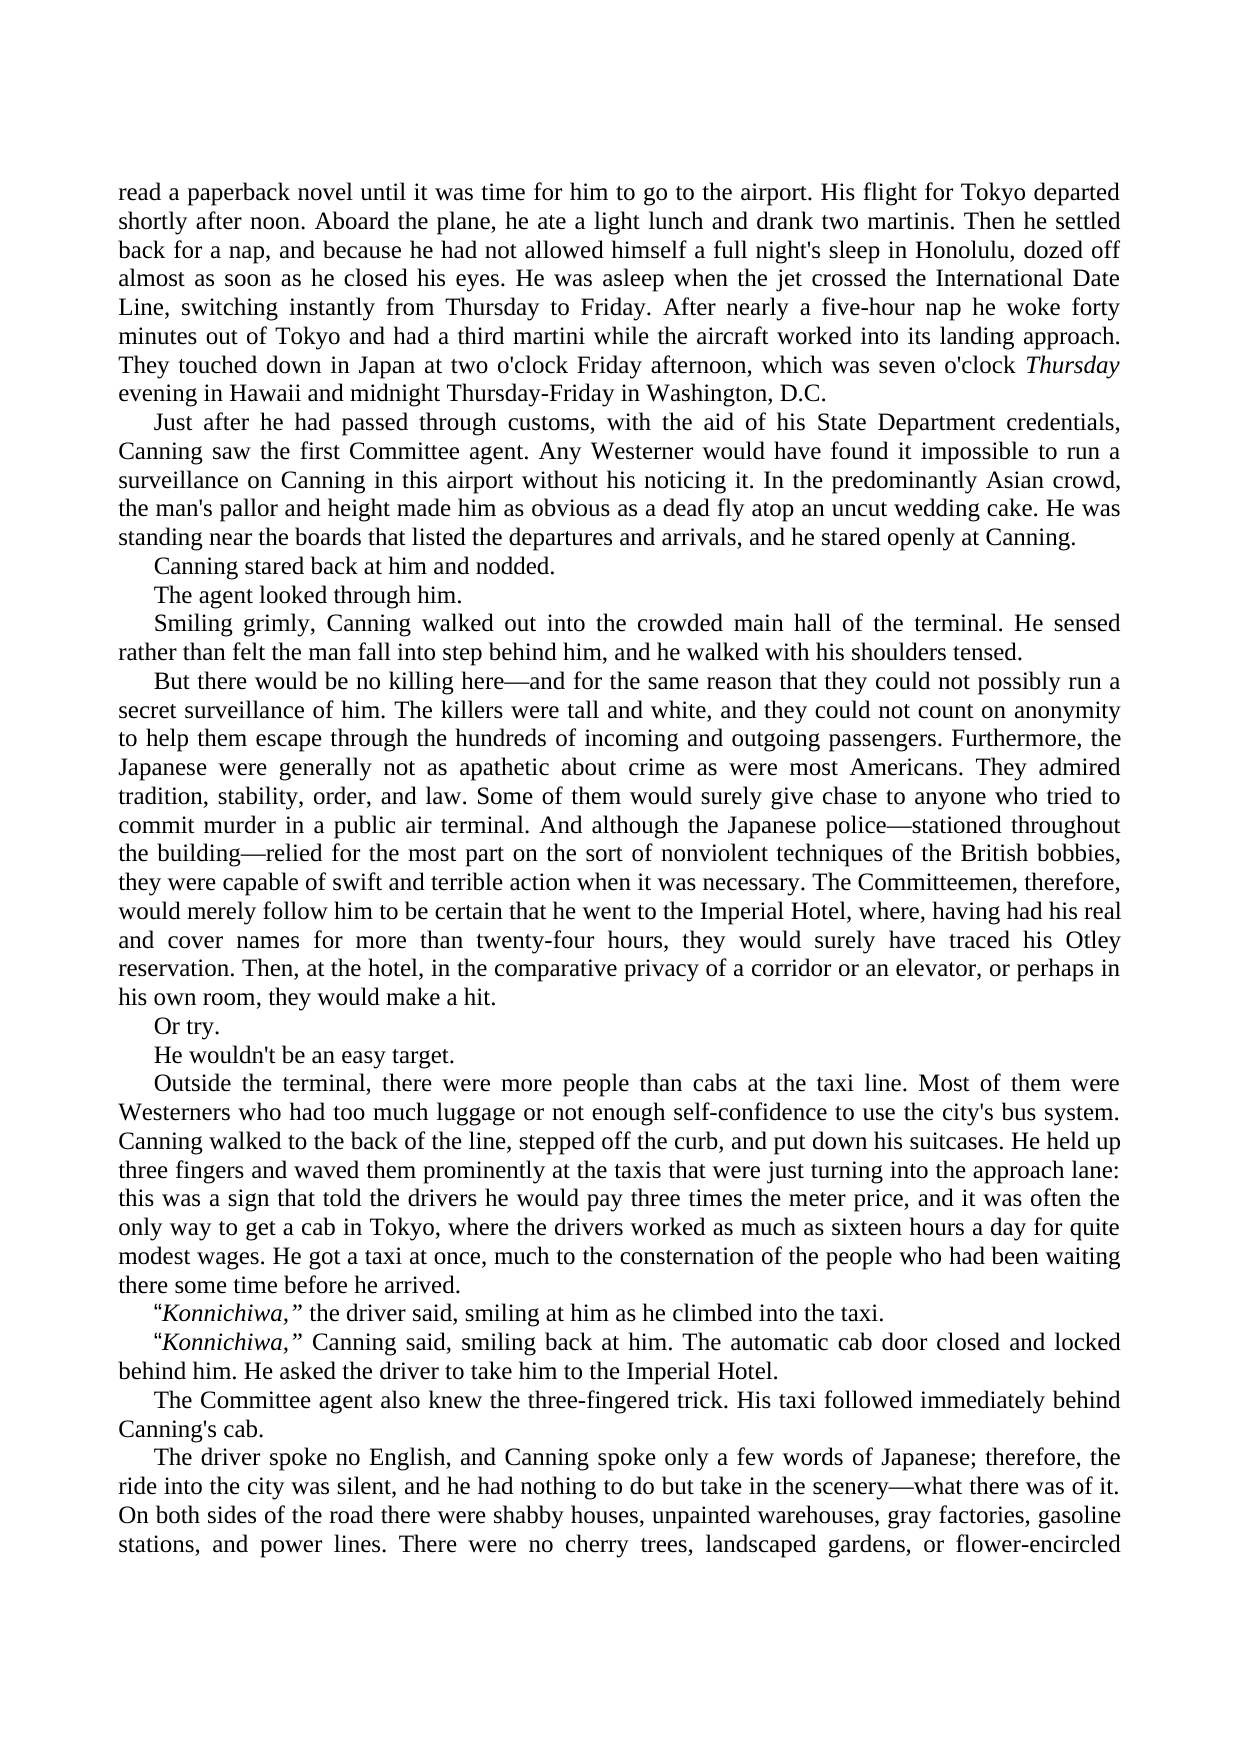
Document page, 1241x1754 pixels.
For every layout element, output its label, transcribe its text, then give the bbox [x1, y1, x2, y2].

text The driver spoke no English, and Canning spoke only a few words of Japanese; therefore, the ride into the city was silent, and he had nothing to do but take in the scenery—what there was of it. On both sides of the road there were shabby houses, unpainted warehouses, gray factories, gasoline stations, and power lines. There were no cherry trees, landscaped gardens, or flower-encircled [118, 1442, 1122, 1557]
text The agent looked through him. [118, 580, 1122, 608]
text He wouldn't be an easy target. [118, 1040, 1122, 1068]
text Just after he had passed through customs, with the aid of his State Department credentials, Canning saw the first Committee agent. Any Westerner would have found it impossible to run a surveillance on Canning in this airport without his noticing it. In the predominantly Asian crowd, the man's pallor and height made him as obvious as a dead fly atop an uncut wedding cake. He was standing near the boards that listed the departures and arrivals, and he stared openly at Canning. [118, 407, 1122, 551]
text Smiling grimly, Canning walked out into the crowded main hall of the terminal. He sensed rather than felt the man fall into step behind him, and he walked with his shoulders tensed. [118, 608, 1122, 666]
text But there would be no killing here—and for the same reason that they could not possibly run a secret surveillance of him. The killers were tall and white, and they could not count on anonymity to help them escape through the hundreds of incoming and outgoing passengers. Furthermore, the Japanese were generally not as apathetic about crime as were most Americans. They admired tradition, stability, order, and law. Some of them would surely give chase to anyone who tried to commit murder in a public air terminal. And although the Japanese police—stationed throughout the building—relied for the most part on the sort of nonviolent techniques of the British bobbies, they were capable of swift and terrible action when it was necessary. The Committeemen, therefore, would merely follow him to be certain that he went to the Imperial Hotel, where, having had his real and cover names for more than twenty-four hours, they would surely have traced his Otley reservation. Then, at the hotel, in the comparative privacy of a corridor or an elevator, or perhaps in his own room, they would make a hit. [118, 666, 1122, 1011]
text Or try. [118, 1011, 1122, 1040]
text “Konnichiwa,” Canning said, smiling back at him. The automatic cab door closed and locked behind him. He asked the driver to take him to the Imperial Hotel. [118, 1327, 1122, 1385]
text Outside the terminal, there were more people than cabs at the taxi line. Most of them were Westerners who had too much luggage or not enough self-confidence to use the city's bus system. Canning walked to the back of the line, stepped off the curb, and put down his suitcases. He held up three fingers and waved them prominently at the taxis that were just turning into the approach lane: this was a sign that told the drivers he would pay three times the meter price, and it was often the only way to get a cab in Tokyo, where the drivers worked as much as sixteen hours a day for quite modest wages. He got a taxi at once, much to the consternation of the people who had been waiting there some time before he arrived. [118, 1068, 1122, 1298]
text Canning stared back at him and nodded. [118, 551, 1122, 580]
text read a paperback novel until it was time for him to go to the airport. His flight for Tokyo departed shortly after noon. Aboard the plane, he ate a light lunch and drank two martinis. Then he settled back for a nap, and because he had not allowed himself a full night's sleep in Honolulu, dozed off almost as soon as he closed his eyes. He was asleep when the jet crossed the International Date Line, switching instantly from Thursday to Friday. After nearly a five-hour nap he woke forty minutes out of Tokyo and had a third martini while the aircraft worked into its landing approach. They touched down in Japan at two o'clock Friday afternoon, which was seven o'clock Thursday evening in Hawaii and midnight Thursday-Friday in Washington, D.C. [118, 177, 1122, 407]
text The Committee agent also knew the three-fingered trick. His taxi followed immediately behind Canning's cab. [118, 1385, 1122, 1442]
text “Konnichiwa,” the driver said, smiling at him as he climbed into the taxi. [118, 1298, 1122, 1327]
